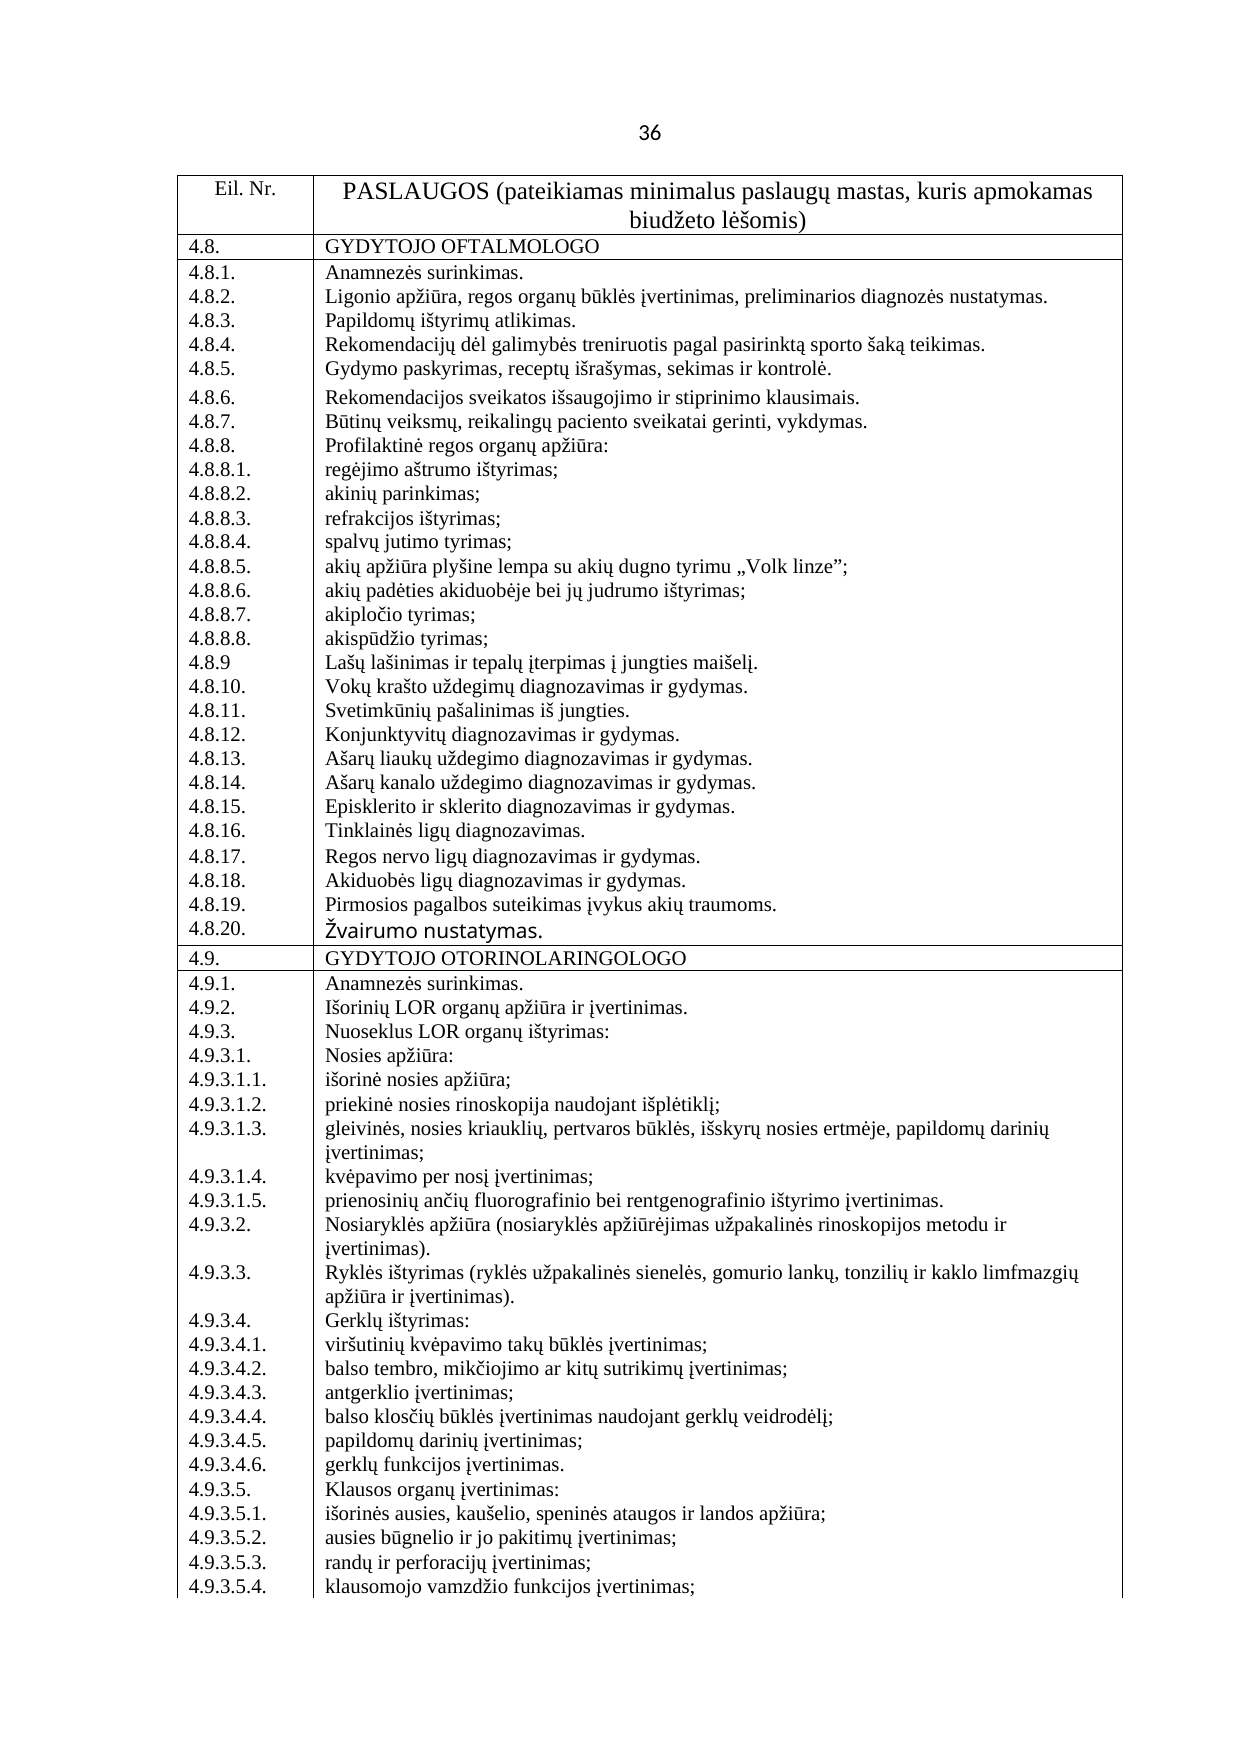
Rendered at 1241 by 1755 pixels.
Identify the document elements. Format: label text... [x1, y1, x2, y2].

table_cell 4.9.3.2. [178, 1212, 313, 1260]
table_cell Tinklainės ligų diagnozavimas. [314, 818, 1122, 844]
table_cell Papildomų ištyrimų atlikimas. [314, 308, 1122, 332]
table_cell 4.9.3.5.1. [178, 1501, 313, 1524]
table_cell 4.9.3.5.3. [178, 1550, 313, 1574]
table_cell akinių parinkimas; [314, 481, 1122, 505]
table_cell 4.8.3. [178, 308, 313, 332]
table_cell antgerklio įvertinimas; [314, 1380, 1122, 1404]
table_cell išorinė nosies apžiūra; [314, 1068, 1122, 1091]
table_cell Klausos organų įvertinimas: [314, 1476, 1122, 1501]
table_cell gleivinės, nosies kriauklių, pertvaros būklės, išskyrų nosies ertmėje, papildomų darinių įvertinimas; [314, 1116, 1122, 1164]
table_cell 4.9.1. [178, 971, 313, 995]
table_cell 4.8.8. [178, 433, 313, 457]
table_cell 4.8.8.2. [178, 481, 313, 505]
table_cell 4.8.12. [178, 722, 313, 746]
table_cell Pirmosios pagalbos suteikimas įvykus akių traumoms. [314, 892, 1122, 916]
table_cell 4.9.3.1. [178, 1043, 313, 1067]
table_cell 4.9.2. [178, 995, 313, 1019]
table_cell refrakcijos ištyrimas; [314, 505, 1122, 529]
table_cell Žvairumo nustatymas. [314, 916, 1122, 945]
table_cell Regos nervo ligų diagnozavimas ir gydymas. [314, 844, 1122, 868]
table_cell 4.9.3.1.1. [178, 1068, 313, 1091]
table_header Eil. Nr. [178, 176, 313, 233]
table_cell 4.8.19. [178, 892, 313, 916]
table_cell klausomojo vamzdžio funkcijos įvertinimas; [314, 1574, 1122, 1598]
table_cell 4.8.8.5. [178, 554, 313, 578]
table_cell 4.8.11. [178, 698, 313, 722]
table_cell Konjunktyvitų diagnozavimas ir gydymas. [314, 722, 1122, 746]
table_cell 4.9.3.4.2. [178, 1356, 313, 1380]
table_cell Anamnezės surinkimas. [314, 260, 1122, 284]
table_cell Rekomendacijų dėl galimybės treniruotis pagal pasirinktą sporto šaką teikimas. [314, 332, 1122, 356]
table_cell Gydymo paskyrimas, receptų išrašymas, sekimas ir kontrolė. [314, 356, 1122, 385]
table_cell GYDYTOJO OFTALMOLOGO [314, 235, 1122, 258]
table_cell 4.9.3.3. [178, 1260, 313, 1308]
table_cell akipločio tyrimas; [314, 602, 1122, 626]
table_cell Būtinų veiksmų, reikalingų paciento sveikatai gerinti, vykdymas. [314, 409, 1122, 433]
table_cell 4.8.17. [178, 844, 313, 868]
table_cell viršutinių kvėpavimo takų būklės įvertinimas; [314, 1332, 1122, 1356]
table_cell 4.8.10. [178, 674, 313, 698]
table_cell 4.8.9 [178, 650, 313, 674]
table_cell 4.8.14. [178, 770, 313, 794]
table_cell 4.9.3.1.3. [178, 1116, 313, 1164]
table_cell 4.8.2. [178, 284, 313, 308]
table_cell prienosinių ančių fluorografinio bei rentgenografinio ištyrimo įvertinimas. [314, 1188, 1122, 1212]
table_cell išorinės ausies, kaušelio, speninės ataugos ir landos apžiūra; [314, 1501, 1122, 1524]
table_cell regėjimo aštrumo ištyrimas; [314, 457, 1122, 481]
table_cell Anamnezės surinkimas. [314, 971, 1122, 995]
table_cell 4.9.3.1.4. [178, 1164, 313, 1188]
table_cell Nosies apžiūra: [314, 1043, 1122, 1067]
table_cell 4.8.18. [178, 868, 313, 892]
table_cell Rekomendacijos sveikatos išsaugojimo ir stiprinimo klausimais. [314, 385, 1122, 409]
table_cell GYDYTOJO OTORINOLARINGOLOGO [314, 946, 1122, 970]
table_cell 4.8.7. [178, 409, 313, 433]
table_cell 4.8.8.6. [178, 578, 313, 602]
table_cell 4.9.3. [178, 1019, 313, 1043]
table_cell 4.9.3.1.2. [178, 1091, 313, 1116]
table_cell Ligonio apžiūra, regos organų būklės įvertinimas, preliminarios diagnozės nustatymas. [314, 284, 1122, 308]
table_cell 4.8.8.7. [178, 602, 313, 626]
table_cell Išorinių LOR organų apžiūra ir įvertinimas. [314, 995, 1122, 1019]
table_cell 4.8.8.1. [178, 457, 313, 481]
table_cell Vokų krašto uždegimų diagnozavimas ir gydymas. [314, 674, 1122, 698]
table_cell Nosiaryklės apžiūra (nosiaryklės apžiūrėjimas užpakalinės rinoskopijos metodu ir įvertinimas). [314, 1212, 1122, 1260]
table_cell ausies būgnelio ir jo pakitimų įvertinimas; [314, 1525, 1122, 1550]
table_cell Profilaktinė regos organų apžiūra: [314, 433, 1122, 457]
table_cell Nuoseklus LOR organų ištyrimas: [314, 1019, 1122, 1043]
table_cell 4.8. [178, 235, 313, 258]
table_header PASLAUGOS (pateikiamas minimalus paslaugų mastas, kuris apmokamas biudžeto lėšomis) [314, 176, 1122, 233]
table_cell 4.8.4. [178, 332, 313, 356]
table_cell papildomų darinių įvertinimas; [314, 1428, 1122, 1452]
table_cell Episklerito ir sklerito diagnozavimas ir gydymas. [314, 794, 1122, 818]
table_cell Svetimkūnių pašalinimas iš jungties. [314, 698, 1122, 722]
table_cell 4.9.3.4. [178, 1308, 313, 1332]
table_cell 4.9.3.5.4. [178, 1574, 313, 1598]
table_cell Gerklų ištyrimas: [314, 1308, 1122, 1332]
table_cell kvėpavimo per nosį įvertinimas; [314, 1164, 1122, 1188]
table_cell Lašų lašinimas ir tepalų įterpimas į jungties maišelį. [314, 650, 1122, 674]
table_cell 4.8.13. [178, 746, 313, 770]
table_cell Ašarų liaukų uždegimo diagnozavimas ir gydymas. [314, 746, 1122, 770]
table_cell 4.9.3.4.3. [178, 1380, 313, 1404]
table_cell akių padėties akiduobėje bei jų judrumo ištyrimas; [314, 578, 1122, 602]
table_cell 4.9.3.5. [178, 1476, 313, 1501]
table_cell balso klosčių būklės įvertinimas naudojant gerklų veidrodėlį; [314, 1404, 1122, 1428]
table_cell Ašarų kanalo uždegimo diagnozavimas ir gydymas. [314, 770, 1122, 794]
table_cell 4.9.3.4.4. [178, 1404, 313, 1428]
table_cell 4.8.8.3. [178, 505, 313, 529]
table_cell 4.8.1. [178, 260, 313, 284]
table_cell 4.8.20. [178, 916, 313, 945]
table_cell 4.9.3.4.6. [178, 1453, 313, 1476]
table_cell 4.8.16. [178, 818, 313, 844]
table_cell 4.9.3.4.1. [178, 1332, 313, 1356]
table_cell 4.9.3.5.2. [178, 1525, 313, 1550]
table_cell akių apžiūra plyšine lempa su akių dugno tyrimu „Volk linze”; [314, 554, 1122, 578]
table_cell Ryklės ištyrimas (ryklės užpakalinės sienelės, gomurio lankų, tonzilių ir kaklo limfmazgių apžiūra ir įvertinimas). [314, 1260, 1122, 1308]
table_cell spalvų jutimo tyrimas; [314, 530, 1122, 553]
table_cell 4.9.3.4.5. [178, 1428, 313, 1452]
table_cell balso tembro, mikčiojimo ar kitų sutrikimų įvertinimas; [314, 1356, 1122, 1380]
table_cell priekinė nosies rinoskopija naudojant išplėtiklį; [314, 1091, 1122, 1116]
table_cell 4.8.15. [178, 794, 313, 818]
table_cell 4.9.3.1.5. [178, 1188, 313, 1212]
table_cell randų ir perforacijų įvertinimas; [314, 1550, 1122, 1574]
table_cell 4.8.8.8. [178, 626, 313, 650]
table_cell 4.9. [178, 946, 313, 970]
table_cell Akiduobės ligų diagnozavimas ir gydymas. [314, 868, 1122, 892]
table_cell 4.8.8.4. [178, 530, 313, 553]
table_cell 4.8.5. [178, 356, 313, 385]
table_cell gerklų funkcijos įvertinimas. [314, 1453, 1122, 1476]
table_cell 4.8.6. [178, 385, 313, 409]
table_cell akispūdžio tyrimas; [314, 626, 1122, 650]
